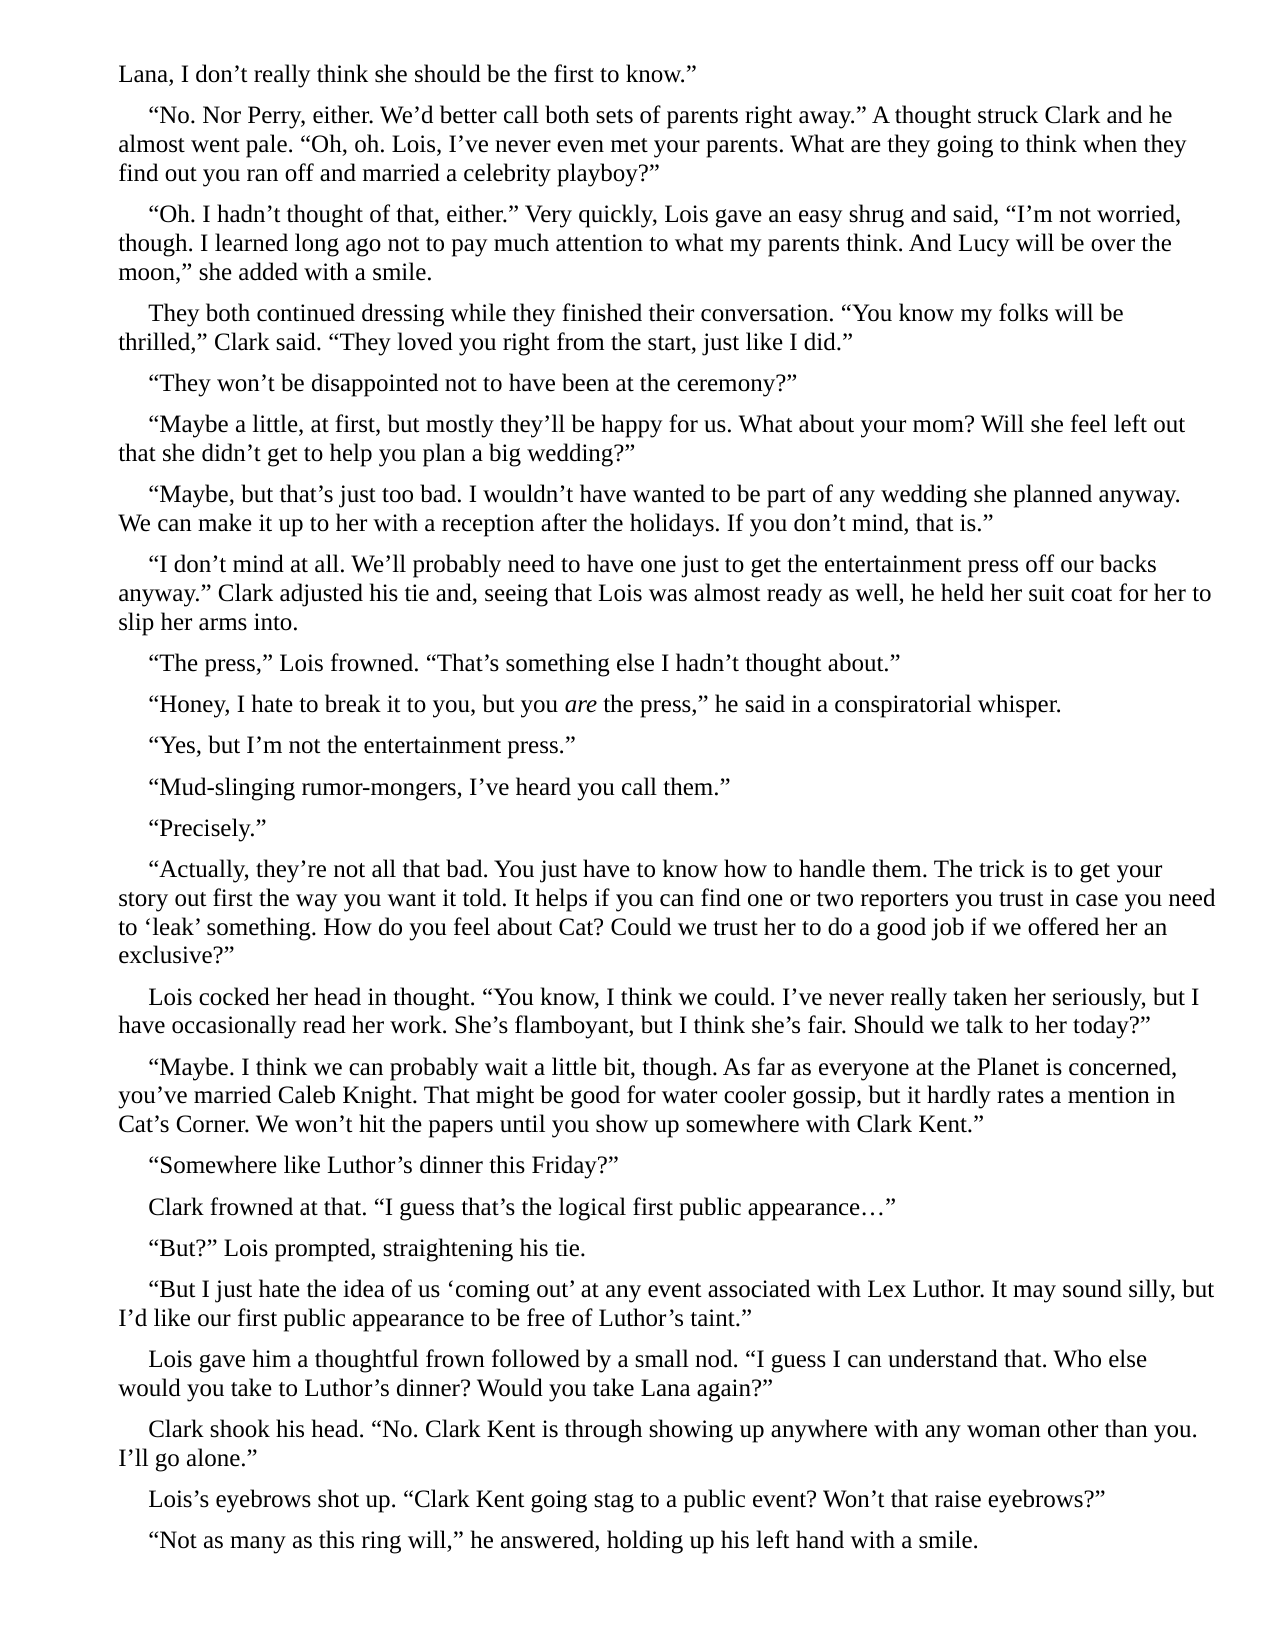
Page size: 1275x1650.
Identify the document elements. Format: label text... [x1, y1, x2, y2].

text “They won’t be disappointed not to have been at the ceremony?” [118, 368, 1216, 397]
text Clark frowned at that. “I guess that’s the logical first public appearance…” [118, 1192, 1216, 1220]
text “No. Nor Perry, either. We’d better call both sets of parents right away.” A thought struck Clark and he almost went pale. “Oh, oh. Lois, I’ve never even met your parents. What are they going to think when they find out you ran off and married a celebrity playboy?” [118, 100, 1216, 187]
text “Maybe a little, at first, but mostly they’ll be happy for us. What about your mom? Will she feel left out that she didn’t get to help you plan a big wedding?” [118, 409, 1216, 467]
text Lois’s eyebrows shot up. “Clark Kent going stag to a public event? Won’t that raise eyebrows?” [118, 1484, 1216, 1513]
text “I don’t mind at all. We’ll probably need to have one just to get the entertainment press off our backs anyway.” Clark adjusted his tie and, seeing that Lois was almost ready as well, he held her suit coat for her to slip her arms into. [118, 549, 1216, 635]
text Clark shook his head. “No. Clark Kent is through showing up anywhere with any woman other than you. I’ll go alone.” [118, 1414, 1216, 1472]
text Lana, I don’t really think she should be the first to know.” [118, 59, 1216, 88]
text “Maybe, but that’s just too bad. I wouldn’t have wanted to be part of any wedding she planned anyway. We can make it up to her with a reception after the holidays. If you don’t mind, that is.” [118, 479, 1216, 537]
text Lois gave him a thoughtful frown followed by a small nod. “I guess I can understand that. Who else would you take to Luthor’s dinner? Would you take Lana again?” [118, 1344, 1216, 1402]
text “But?” Lois prompted, straightening his tie. [118, 1233, 1216, 1262]
text “But I just hate the idea of us ‘coming out’ at any event associated with Lex Luthor. It may sound silly, but I’d like our first public appearance to be free of Luthor’s taint.” [118, 1274, 1216, 1332]
text “Yes, but I’m not the entertainment press.” [118, 730, 1216, 759]
text “Precisely.” [118, 813, 1216, 842]
text “Oh. I hadn’t thought of that, either.” Very quickly, Lois gave an easy shrug and said, “I’m not worried, though. I learned long ago not to pay much attention to what my parents think. And Lucy will be over the moon,” she added with a smile. [118, 199, 1216, 285]
text “Maybe. I think we can probably wait a little bit, though. As far as everyone at the Planet is concerned, you’ve married Caleb Knight. That might be good for water cooler gossip, but it hardly rates a mention in Cat’s Corner. We won’t hit the papers until you show up somewhere with Clark Kent.” [118, 1052, 1216, 1138]
text “Mud-slinging rumor-mongers, I’ve heard you call them.” [118, 772, 1216, 800]
text “The press,” Lois frowned. “That’s something else I hadn’t thought about.” [118, 648, 1216, 677]
text “Somewhere like Luthor’s dinner this Friday?” [118, 1150, 1216, 1179]
text They both continued dressing while they finished their conversation. “You know my folks will be thrilled,” Clark said. “They loved you right from the start, just like I did.” [118, 298, 1216, 355]
text “Actually, they’re not all that bad. You just have to know how to handle them. The trick is to get your story out first the way you want it told. It helps if you can find one or two reporters you trust in case you need to ‘leak’ something. How do you feel about Cat? Could we trust her to do a good job if we offered her an exclusive?” [118, 854, 1216, 969]
text Lois cocked her head in thought. “You know, I think we could. I’ve never really taken her seriously, but I have occasionally read her work. She’s flamboyant, but I think she’s fair. Should we talk to her today?” [118, 982, 1216, 1039]
text “Honey, I hate to break it to you, but you are the press,” he said in a conspiratorial whisper. [118, 689, 1216, 718]
text “Not as many as this ring will,” he answered, holding up his left hand with a smile. [118, 1525, 1216, 1554]
